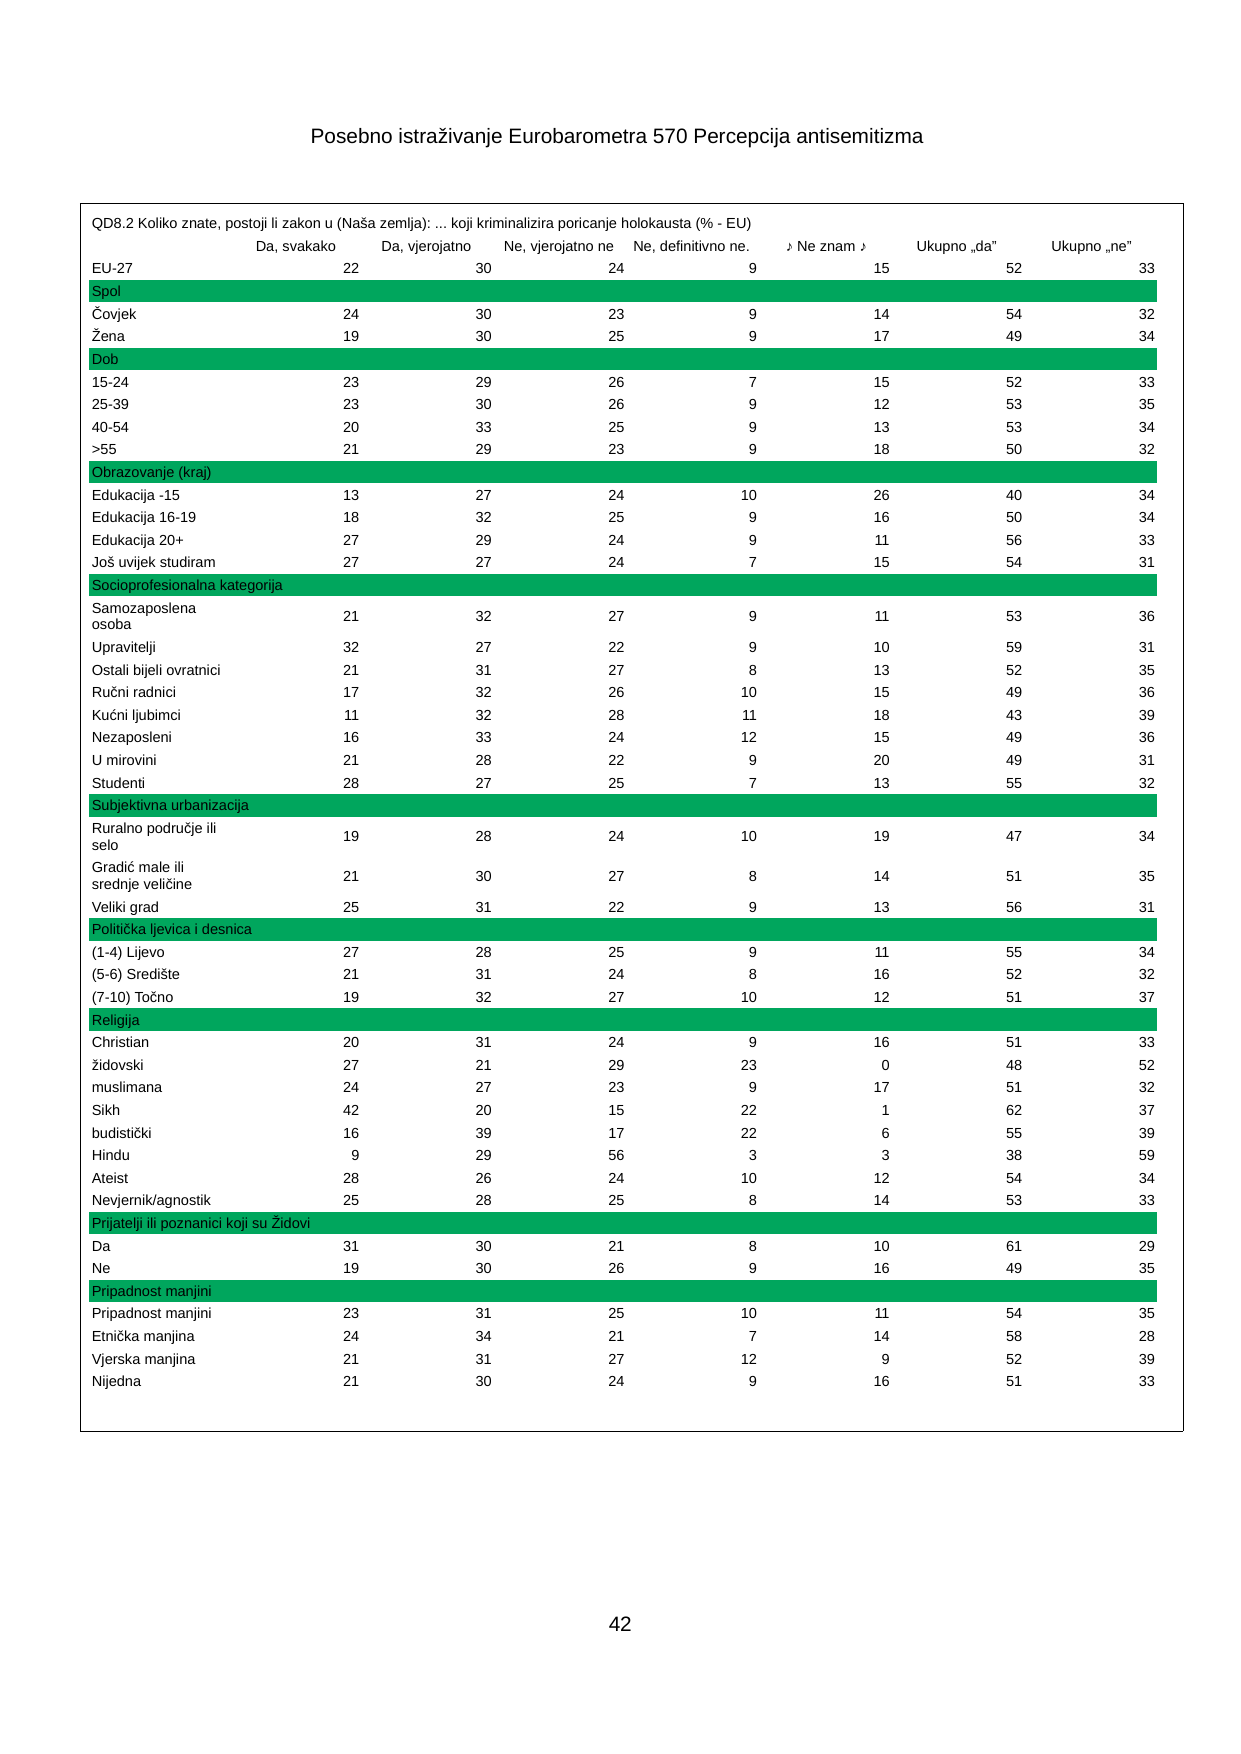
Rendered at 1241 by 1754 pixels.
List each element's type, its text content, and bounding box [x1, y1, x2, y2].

table_cell 24 [495, 551, 627, 574]
table_cell 16 [760, 1031, 892, 1053]
table_cell 15 [760, 726, 892, 749]
table_cell 33 [1025, 257, 1157, 280]
table_cell Ne [89, 1257, 229, 1279]
table_cell Nevjernik/agnostik [89, 1189, 229, 1212]
table_cell 32 [1025, 438, 1157, 461]
table_cell 58 [892, 1325, 1025, 1347]
table_cell Obrazovanje (kraj) [89, 461, 1157, 483]
table_cell >55 [89, 438, 229, 461]
table_cell 15 [760, 681, 892, 703]
table_cell 49 [892, 681, 1025, 703]
table_cell Ukupno „ne” [1025, 235, 1157, 257]
table_cell 40-54 [89, 416, 229, 438]
table_cell 16 [760, 963, 892, 986]
table_cell 23 [229, 370, 362, 393]
table_cell 24 [229, 1076, 362, 1099]
table_cell 35 [1025, 856, 1157, 895]
table_cell 55 [892, 1121, 1025, 1144]
table_cell 20 [362, 1099, 494, 1121]
table_cell 43 [892, 704, 1025, 726]
table_cell 8 [627, 1234, 760, 1257]
table_cell 10 [627, 986, 760, 1008]
table_cell 25 [495, 941, 627, 963]
table_cell 16 [760, 1257, 892, 1279]
table_cell 28 [362, 941, 494, 963]
table_cell 11 [229, 704, 362, 726]
table_cell 25 [229, 895, 362, 918]
table_cell 22 [627, 1099, 760, 1121]
table_cell 19 [229, 325, 362, 348]
table_cell 15 [760, 551, 892, 574]
table_cell 30 [362, 393, 494, 416]
table_cell 31 [362, 1302, 494, 1325]
table_cell 9 [627, 1076, 760, 1099]
table_cell Upravitelji [89, 636, 229, 658]
table_cell 8 [627, 963, 760, 986]
table_cell 12 [627, 1348, 760, 1370]
table_cell 12 [760, 1167, 892, 1189]
table_cell 9 [627, 325, 760, 348]
table_cell Studenti [89, 771, 229, 794]
table_cell 34 [1025, 1167, 1157, 1189]
table_cell Nezaposleni [89, 726, 229, 749]
table_cell 25 [495, 1189, 627, 1212]
table_cell 29 [362, 370, 494, 393]
table_cell 16 [760, 1370, 892, 1393]
table_cell 26 [362, 1167, 494, 1189]
table_cell 52 [892, 1348, 1025, 1370]
table_cell 30 [362, 1234, 494, 1257]
table_cell Kućni ljubimci [89, 704, 229, 726]
table_cell 29 [362, 1144, 494, 1167]
table_cell 56 [495, 1144, 627, 1167]
table_cell 11 [760, 596, 892, 636]
table_cell 27 [495, 1348, 627, 1370]
table_cell Žena [89, 325, 229, 348]
table_cell Prijatelji ili poznanici koji su Židovi [89, 1212, 1157, 1234]
table_cell 28 [229, 1167, 362, 1189]
table_cell 34 [1025, 941, 1157, 963]
table_cell 23 [627, 1054, 760, 1076]
table_cell 35 [1025, 658, 1157, 681]
table_cell 32 [362, 681, 494, 703]
table_cell 39 [1025, 1348, 1157, 1370]
table_cell 16 [229, 1121, 362, 1144]
table_cell 29 [1025, 1234, 1157, 1257]
table_cell 21 [495, 1325, 627, 1347]
table_cell 54 [892, 551, 1025, 574]
table_cell 27 [362, 483, 494, 506]
table_cell 24 [495, 817, 627, 856]
table_cell 32 [1025, 1076, 1157, 1099]
table_cell 9 [627, 636, 760, 658]
table_cell 10 [760, 636, 892, 658]
table_cell 30 [362, 257, 494, 280]
table_cell 21 [229, 1348, 362, 1370]
table_cell 24 [495, 1370, 627, 1393]
table_cell 30 [362, 303, 494, 325]
table_cell 24 [495, 726, 627, 749]
table_cell 9 [627, 1370, 760, 1393]
table_cell 11 [760, 1302, 892, 1325]
table_cell Etnička manjina [89, 1325, 229, 1347]
table_cell 51 [892, 986, 1025, 1008]
table_cell 18 [229, 506, 362, 528]
table_cell 33 [1025, 1189, 1157, 1212]
table_cell 3 [760, 1144, 892, 1167]
table_cell 34 [1025, 325, 1157, 348]
table_cell Ruralno područje ili selo [89, 817, 229, 856]
table_cell 15-24 [89, 370, 229, 393]
table_cell 29 [495, 1054, 627, 1076]
table_cell 9 [627, 257, 760, 280]
table_cell budistički [89, 1121, 229, 1144]
table_cell 33 [1025, 529, 1157, 551]
table_cell 6 [760, 1121, 892, 1144]
table_cell 22 [495, 636, 627, 658]
table_cell 26 [495, 681, 627, 703]
table_cell Edukacija 20+ [89, 529, 229, 551]
table_cell 24 [229, 303, 362, 325]
table_cell 27 [362, 1076, 494, 1099]
table_cell 27 [495, 596, 627, 636]
table_cell 49 [892, 726, 1025, 749]
table_cell Christian [89, 1031, 229, 1053]
table_cell 32 [362, 506, 494, 528]
table_cell 21 [229, 658, 362, 681]
table_cell 9 [627, 303, 760, 325]
table_cell 54 [892, 1302, 1025, 1325]
table_cell 20 [760, 749, 892, 771]
table_cell 28 [495, 704, 627, 726]
table_cell 27 [229, 529, 362, 551]
table_cell 35 [1025, 1302, 1157, 1325]
table_cell 55 [892, 771, 1025, 794]
table_cell Socioprofesionalna kategorija [89, 574, 1157, 596]
table_cell 11 [760, 941, 892, 963]
table_cell 16 [760, 506, 892, 528]
table_cell 29 [362, 529, 494, 551]
table_cell 9 [760, 1348, 892, 1370]
table_cell 31 [1025, 551, 1157, 574]
table_cell 19 [760, 817, 892, 856]
table_cell 33 [362, 726, 494, 749]
table_cell Nijedna [89, 1370, 229, 1393]
table_cell 24 [495, 257, 627, 280]
table_cell 13 [760, 895, 892, 918]
table_cell Ne, vjerojatno ne [495, 235, 627, 257]
table_cell 12 [760, 986, 892, 1008]
table_cell 21 [229, 1370, 362, 1393]
table_cell 30 [362, 325, 494, 348]
table_cell Gradić male ili srednje veličine [89, 856, 229, 895]
table_cell 56 [892, 529, 1025, 551]
table_cell 7 [627, 1325, 760, 1347]
table_cell 33 [362, 416, 494, 438]
table_cell 23 [495, 438, 627, 461]
table_cell 10 [627, 1302, 760, 1325]
table_cell Edukacija 16-19 [89, 506, 229, 528]
table_cell 34 [1025, 416, 1157, 438]
table_cell 10 [627, 817, 760, 856]
table_cell židovski [89, 1054, 229, 1076]
table_cell 27 [362, 771, 494, 794]
table_cell 56 [892, 895, 1025, 918]
table_cell Dob [89, 348, 1157, 370]
table_cell 18 [760, 704, 892, 726]
table_cell 19 [229, 817, 362, 856]
table_cell 36 [1025, 726, 1157, 749]
table_cell 22 [229, 257, 362, 280]
table_cell 17 [229, 681, 362, 703]
table_cell 15 [495, 1099, 627, 1121]
table_cell 25 [495, 506, 627, 528]
table_cell 35 [1025, 393, 1157, 416]
table_cell 19 [229, 986, 362, 1008]
table_cell Edukacija -15 [89, 483, 229, 506]
table_cell 21 [362, 1054, 494, 1076]
table_cell 22 [627, 1121, 760, 1144]
table_cell 11 [760, 529, 892, 551]
table_cell 31 [1025, 895, 1157, 918]
table_cell Vjerska manjina [89, 1348, 229, 1370]
table_cell 23 [495, 303, 627, 325]
table_cell 34 [362, 1325, 494, 1347]
table_cell Još uvijek studiram [89, 551, 229, 574]
table_cell Da [89, 1234, 229, 1257]
table_cell EU-27 [89, 257, 229, 280]
table_cell 31 [362, 963, 494, 986]
table_cell 9 [627, 895, 760, 918]
table_cell 49 [892, 749, 1025, 771]
table_cell 17 [495, 1121, 627, 1144]
table_cell 1 [760, 1099, 892, 1121]
table_cell 39 [1025, 704, 1157, 726]
table_cell 53 [892, 1189, 1025, 1212]
table_cell 28 [1025, 1325, 1157, 1347]
table_cell 9 [627, 1031, 760, 1053]
table_cell 23 [229, 1302, 362, 1325]
table_cell 31 [362, 1348, 494, 1370]
table_cell 51 [892, 1076, 1025, 1099]
table_cell 7 [627, 771, 760, 794]
table_cell 24 [495, 529, 627, 551]
table_cell 34 [1025, 483, 1157, 506]
table_cell 10 [627, 1167, 760, 1189]
table_cell 27 [362, 636, 494, 658]
table_cell 32 [1025, 963, 1157, 986]
table_cell 24 [495, 483, 627, 506]
table_cell 52 [892, 963, 1025, 986]
table_header QD8.2 Koliko znate, postoji li zakon u (Naša zemlja): ... koji kriminalizira poricanje holokausta (% - EU) [89, 212, 1157, 235]
table_cell 27 [229, 551, 362, 574]
table_cell 8 [627, 658, 760, 681]
table_cell 10 [760, 1234, 892, 1257]
table_cell 34 [1025, 506, 1157, 528]
table_cell 32 [362, 704, 494, 726]
table_cell 13 [760, 416, 892, 438]
table_cell 25 [495, 325, 627, 348]
table_cell 52 [892, 370, 1025, 393]
table_cell Da, svakako [229, 235, 362, 257]
table_cell 32 [229, 636, 362, 658]
table_cell 9 [627, 749, 760, 771]
table_cell 33 [1025, 1370, 1157, 1393]
table_cell 51 [892, 1370, 1025, 1393]
table_cell Ne, definitivno ne. [627, 235, 760, 257]
table_cell Subjektivna urbanizacija [89, 794, 1157, 817]
table_cell 37 [1025, 986, 1157, 1008]
table_cell 28 [362, 749, 494, 771]
table_cell 25 [495, 771, 627, 794]
table_cell 15 [760, 370, 892, 393]
table_cell 31 [362, 658, 494, 681]
table_cell 8 [627, 856, 760, 895]
table_cell Ukupno „da” [892, 235, 1025, 257]
table_cell 59 [892, 636, 1025, 658]
table_cell 15 [760, 257, 892, 280]
table_cell 33 [1025, 1031, 1157, 1053]
table_cell 9 [229, 1144, 362, 1167]
table_cell 51 [892, 1031, 1025, 1053]
table_cell Pripadnost manjini [89, 1280, 1157, 1302]
table_cell 14 [760, 303, 892, 325]
table_cell 31 [1025, 749, 1157, 771]
table_cell 9 [627, 506, 760, 528]
table_cell 7 [627, 370, 760, 393]
table_cell Ateist [89, 1167, 229, 1189]
table_cell (5-6) Središte [89, 963, 229, 986]
table_cell 13 [760, 771, 892, 794]
table_cell 31 [362, 895, 494, 918]
table_cell 50 [892, 438, 1025, 461]
table_cell 42 [229, 1099, 362, 1121]
table_cell 34 [1025, 817, 1157, 856]
table_cell muslimana [89, 1076, 229, 1099]
table_cell 33 [1025, 370, 1157, 393]
table_cell 9 [627, 438, 760, 461]
table_cell Politička ljevica i desnica [89, 918, 1157, 941]
table_cell 9 [627, 529, 760, 551]
table_cell 7 [627, 551, 760, 574]
table_cell 27 [495, 856, 627, 895]
table_cell 62 [892, 1099, 1025, 1121]
table_cell 48 [892, 1054, 1025, 1076]
table_cell Religija [89, 1008, 1157, 1031]
table_cell Pripadnost manjini [89, 1302, 229, 1325]
table_cell 28 [229, 771, 362, 794]
table_cell 52 [892, 257, 1025, 280]
table_cell 17 [760, 325, 892, 348]
table_cell 40 [892, 483, 1025, 506]
table_cell Ostali bijeli ovratnici [89, 658, 229, 681]
table_cell 30 [362, 1370, 494, 1393]
table_cell 23 [495, 1076, 627, 1099]
table_cell 11 [627, 704, 760, 726]
table_cell 26 [495, 1257, 627, 1279]
table_cell 25 [495, 416, 627, 438]
table_cell 27 [362, 551, 494, 574]
table_cell Hindu [89, 1144, 229, 1167]
table_cell 12 [760, 393, 892, 416]
table_cell 25-39 [89, 393, 229, 416]
table_cell Ručni radnici [89, 681, 229, 703]
table_cell 19 [229, 1257, 362, 1279]
table_cell 14 [760, 1189, 892, 1212]
table_cell 25 [495, 1302, 627, 1325]
table_cell 9 [627, 1257, 760, 1279]
table_cell 32 [1025, 771, 1157, 794]
table_cell 47 [892, 817, 1025, 856]
table_cell Veliki grad [89, 895, 229, 918]
table_cell 31 [229, 1234, 362, 1257]
table_cell 37 [1025, 1099, 1157, 1121]
table_cell 31 [362, 1031, 494, 1053]
table_cell Spol [89, 280, 1157, 302]
table_cell 32 [1025, 303, 1157, 325]
table_cell 21 [495, 1234, 627, 1257]
table_cell 27 [229, 1054, 362, 1076]
table_cell 50 [892, 506, 1025, 528]
table_cell ♪ Ne znam ♪ [760, 235, 892, 257]
table_cell 12 [627, 726, 760, 749]
table_cell 22 [495, 749, 627, 771]
table_cell 53 [892, 393, 1025, 416]
table_cell 20 [229, 1031, 362, 1053]
table_cell 28 [362, 1189, 494, 1212]
table_cell 24 [229, 1325, 362, 1347]
table_cell 18 [760, 438, 892, 461]
table_cell 49 [892, 1257, 1025, 1279]
table_cell 53 [892, 416, 1025, 438]
table_cell (1-4) Lijevo [89, 941, 229, 963]
table_cell (7-10) Točno [89, 986, 229, 1008]
table_cell 13 [229, 483, 362, 506]
table_cell 21 [229, 596, 362, 636]
table_cell 38 [892, 1144, 1025, 1167]
table_cell 22 [495, 895, 627, 918]
table_cell 25 [229, 1189, 362, 1212]
table_cell 27 [495, 658, 627, 681]
table_cell 26 [760, 483, 892, 506]
table_cell 13 [760, 658, 892, 681]
table_cell 24 [495, 1031, 627, 1053]
table_cell 53 [892, 596, 1025, 636]
table_cell 39 [362, 1121, 494, 1144]
table_cell [89, 235, 229, 257]
table_cell 54 [892, 303, 1025, 325]
table_cell 16 [229, 726, 362, 749]
table_cell 0 [760, 1054, 892, 1076]
table_cell U mirovini [89, 749, 229, 771]
table_cell 52 [1025, 1054, 1157, 1076]
table_cell 27 [229, 941, 362, 963]
table_cell 21 [229, 856, 362, 895]
table_cell 35 [1025, 1257, 1157, 1279]
table_cell 29 [362, 438, 494, 461]
table_cell 21 [229, 749, 362, 771]
table_cell 51 [892, 856, 1025, 895]
table_cell 27 [495, 986, 627, 1008]
table_cell 59 [1025, 1144, 1157, 1167]
table_cell 9 [627, 393, 760, 416]
table_cell 9 [627, 416, 760, 438]
table_cell 17 [760, 1076, 892, 1099]
table_cell 61 [892, 1234, 1025, 1257]
table_cell 21 [229, 438, 362, 461]
table_cell 32 [362, 986, 494, 1008]
table_cell 30 [362, 1257, 494, 1279]
table_cell 54 [892, 1167, 1025, 1189]
table_cell 39 [1025, 1121, 1157, 1144]
table_cell 36 [1025, 596, 1157, 636]
table_cell Sikh [89, 1099, 229, 1121]
table_cell 52 [892, 658, 1025, 681]
table_cell 49 [892, 325, 1025, 348]
table_cell 24 [495, 1167, 627, 1189]
table_cell Samozaposlena osoba [89, 596, 229, 636]
table_cell 14 [760, 856, 892, 895]
table_cell 32 [362, 596, 494, 636]
table_cell 3 [627, 1144, 760, 1167]
table_cell 9 [627, 596, 760, 636]
table_cell 23 [229, 393, 362, 416]
table_cell 21 [229, 963, 362, 986]
table_cell 9 [627, 941, 760, 963]
table_cell 36 [1025, 681, 1157, 703]
table_cell 26 [495, 393, 627, 416]
table_cell 31 [1025, 636, 1157, 658]
table_cell 24 [495, 963, 627, 986]
table_cell Da, vjerojatno [362, 235, 494, 257]
table_cell 20 [229, 416, 362, 438]
table_cell 30 [362, 856, 494, 895]
table_cell 55 [892, 941, 1025, 963]
table_cell 10 [627, 681, 760, 703]
table_cell Čovjek [89, 303, 229, 325]
table_cell 14 [760, 1325, 892, 1347]
table_cell 8 [627, 1189, 760, 1212]
table_cell 28 [362, 817, 494, 856]
table_cell 10 [627, 483, 760, 506]
table_cell 26 [495, 370, 627, 393]
